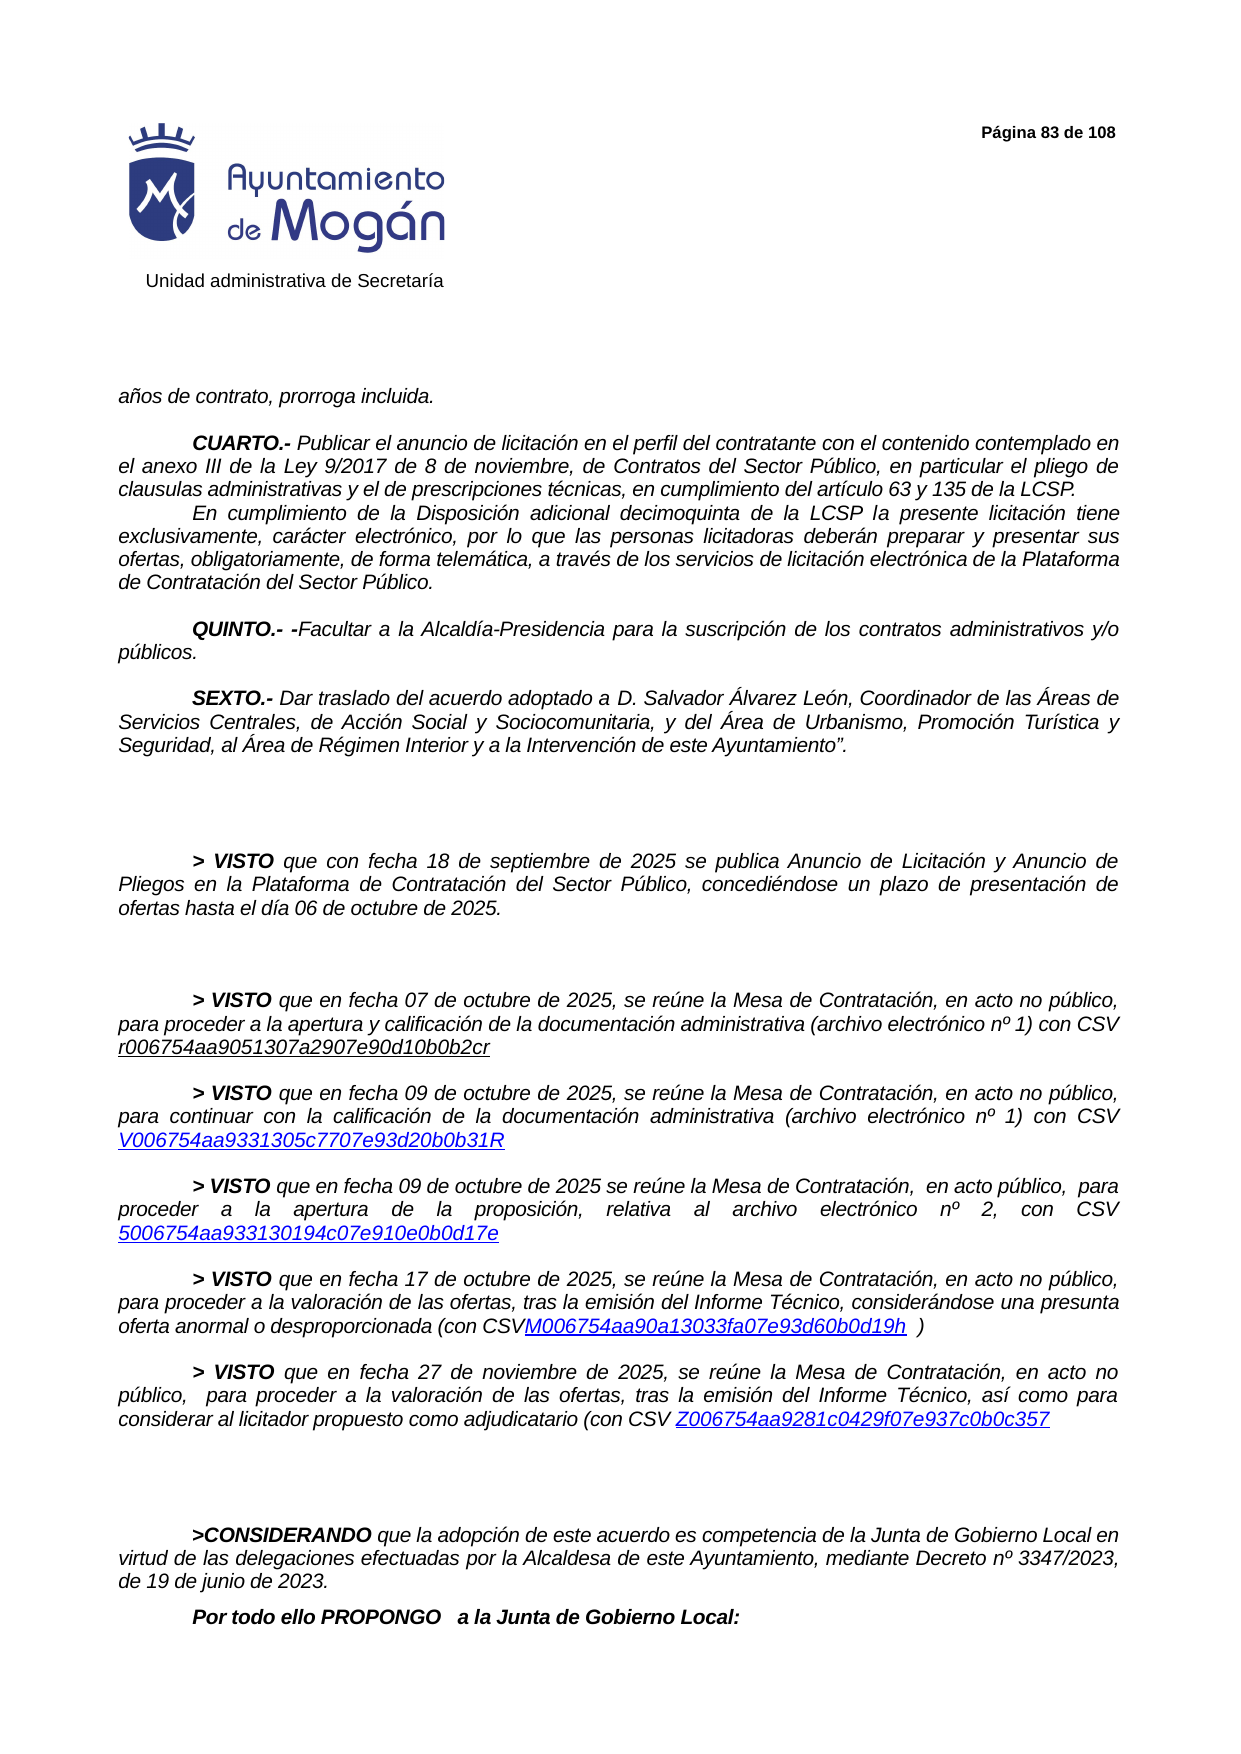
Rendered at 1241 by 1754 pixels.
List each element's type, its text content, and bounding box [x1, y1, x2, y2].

text > VISTO que en fecha 27 de noviembre de 2025, se reúne la Mesa de Contratación, en acto no público, para proceder a la valoración de las ofertas, tras la emisión del Informe Técnico, así como para considerar al licitador propuesto como adjudicatario (con CSV Z006754aa9281c0429f07e937c0b0c357) [118, 1361, 1122, 1430]
text QUINTO.- -Facultar a la Alcaldía-Presidencia para la suscripción de los contratos administrativos y/o públicos. [118, 617, 1122, 664]
text Por todo ello PROPONGO a la Junta de Gobierno Local: [118, 1605, 1122, 1629]
text > VISTO que con fecha 18 de septiembre de 2025 se publica Anuncio de Licitación y Anuncio de Pliegos en la Plataforma de Contratación del Sector Público, concediéndose un plazo de presentación de ofertas hasta el día 06 de octubre de 2025. [118, 849, 1122, 919]
text > VISTO que en fecha 09 de octubre de 2025, se reúne la Mesa de Contratación, en acto no público, para continuar con la calificación de la documentación administrativa (archivo electrónico nº 1) con CSV V006754aa9331305c7707e93d20b0b31R [118, 1082, 1122, 1152]
text >CONSIDERANDO que la adopción de este acuerdo es competencia de la Junta de Gobierno Local en virtud de las delegaciones efectuadas por la Alcaldesa de este Ayuntamiento, mediante Decreto nº 3347/2023, de 19 de junio de 2023. [118, 1523, 1122, 1593]
text años de contrato, prorroga incluida. [118, 385, 1122, 408]
picture [128, 123, 445, 259]
text SEXTO.- Dar traslado del acuerdo adoptado a D. Salvador Álvarez León, Coordinador de las Áreas de Servicios Centrales, de Acción Social y Sociocomunitaria, y del Área de Urbanismo, Promoción Turística y Seguridad, al Área de Régimen Interior y a la Intervención de este Ayuntamiento”. [118, 687, 1122, 757]
text > VISTO que en fecha 09 de octubre de 2025 se reúne la Mesa de Contratación, en acto público, para proceder a la apertura de la proposición, relativa al archivo electrónico nº 2, con CSV 5006754aa933130194c07e910e0b0d17e [118, 1175, 1122, 1244]
text En cumplimiento de la Disposición adicional decimoquinta de la LCSP la presente licitación tiene exclusivamente, carácter electrónico, por lo que las personas licitadoras deberán preparar y presentar sus ofertas, obligatoriamente, de forma telemática, a través de los servicios de licitación electrónica de la Plataforma de Contratación del Sector Público. [118, 501, 1122, 594]
text CUARTO.- Publicar el anuncio de licitación en el perfil del contratante con el contenido contemplado en el anexo III de la Ley 9/2017 de 8 de noviembre, de Contratos del Sector Público, en particular el pliego de clausulas administrativas y el de prescripciones técnicas, en cumplimiento del artículo 63 y 135 de la LCSP. [118, 431, 1122, 501]
text > VISTO que en fecha 07 de octubre de 2025, se reúne la Mesa de Contratación, en acto no público, para proceder a la apertura y calificación de la documentación administrativa (archivo electrónico nº 1) con CSV r006754aa9051307a2907e90d10b0b2cr [118, 989, 1122, 1059]
text > VISTO que en fecha 17 de octubre de 2025, se reúne la Mesa de Contratación, en acto no público, para proceder a la valoración de las ofertas, tras la emisión del Informe Técnico, considerándose una presunta oferta anormal o desproporcionada (con CSVM006754aa90a13033fa07e93d60b0d19h ) [118, 1268, 1122, 1337]
